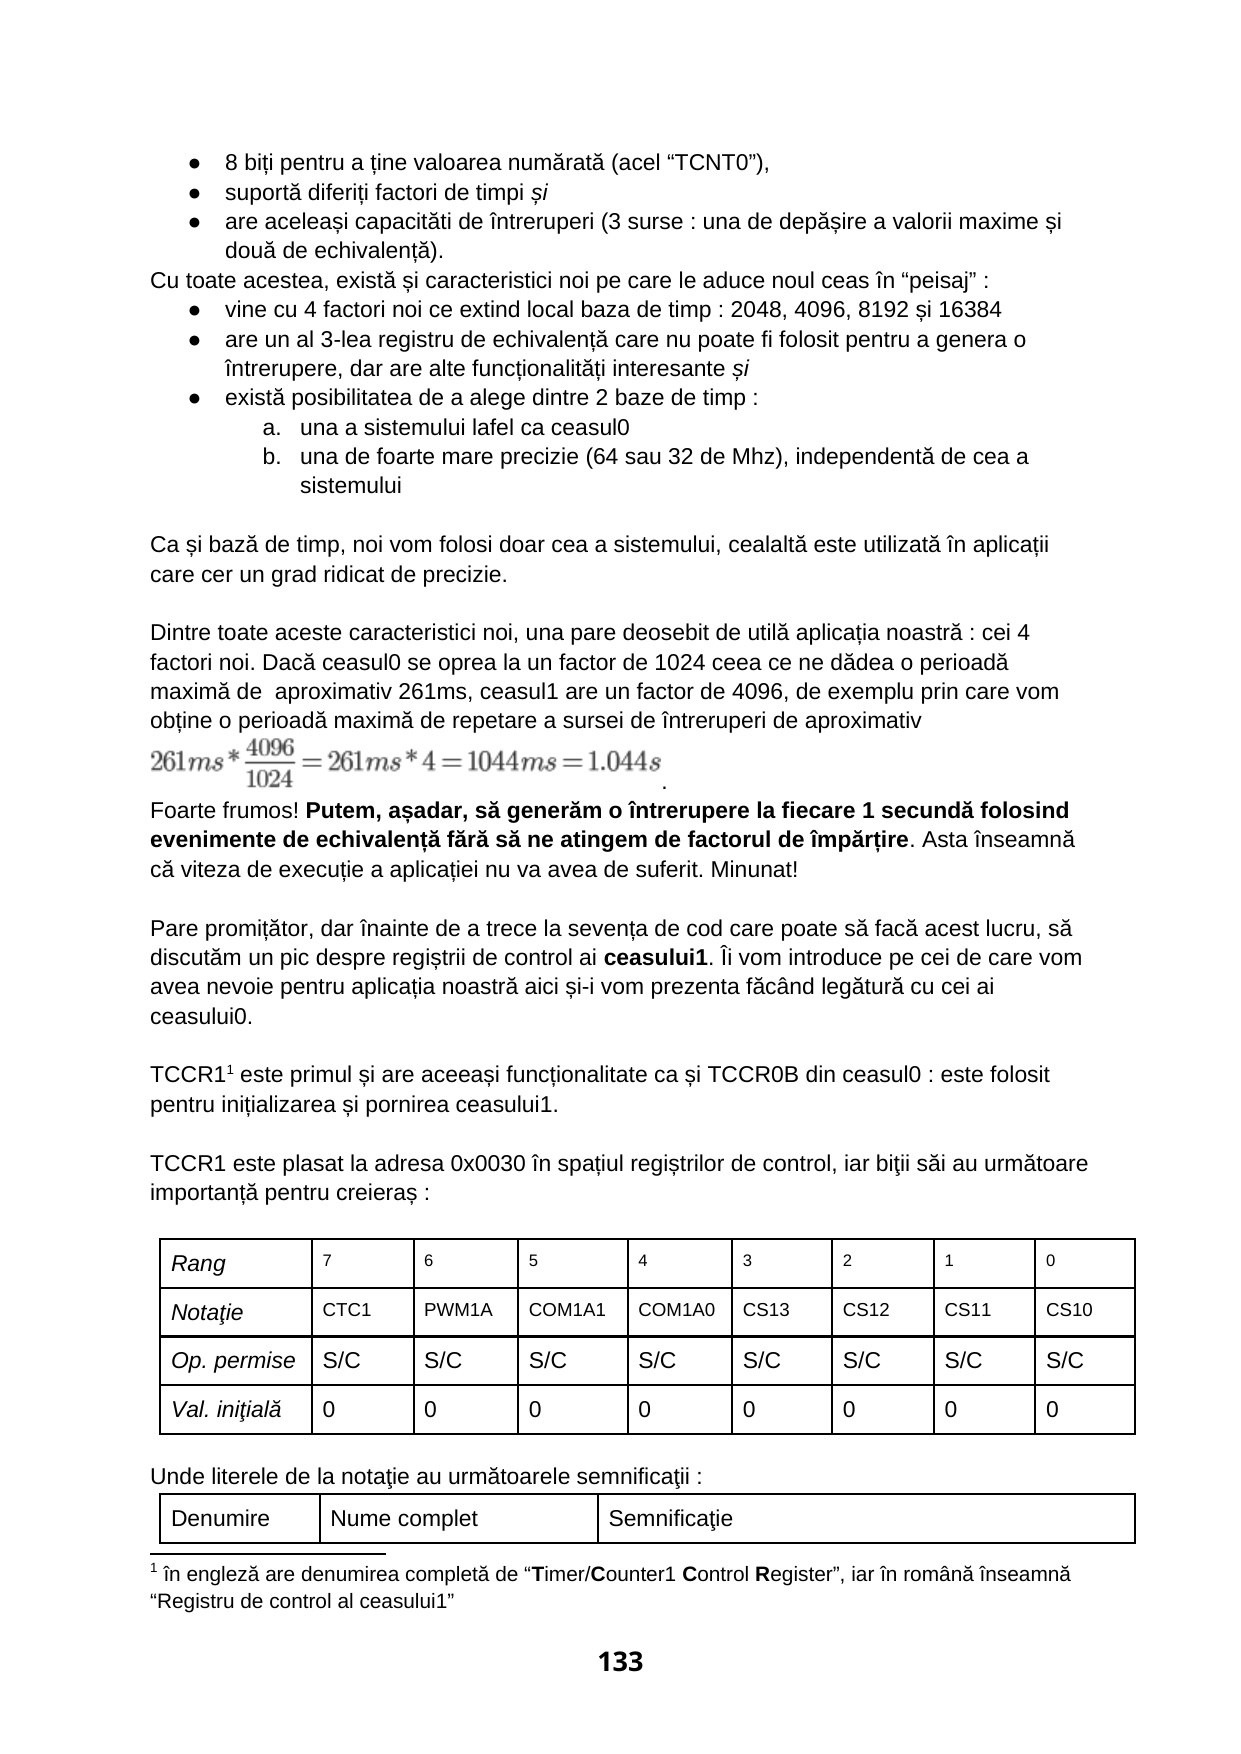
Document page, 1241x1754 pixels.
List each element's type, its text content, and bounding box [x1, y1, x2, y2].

table_cell COM1A0 [629, 1289, 731, 1335]
table_cell S/C [519, 1338, 627, 1384]
table_cell 0 [629, 1386, 731, 1432]
table_header Denumire [161, 1495, 319, 1542]
table_header 5 [519, 1240, 627, 1287]
table_cell 0 [733, 1386, 831, 1432]
text Cu toate acestea, există și caracteristici noi pe care le aduce noul ceas în “peisaj” : [150, 267, 1091, 293]
table_cell COM1A1 [519, 1289, 627, 1335]
text TCCR1 este primul și are aceeași funcționalitate ca și TCCR0B din ceasul0 : este folosit pentru inițializarea și pornirea ceasului1. [150, 1062, 1091, 1117]
table_cell CS12 [833, 1289, 933, 1335]
list suportă diferiți factori de timpi și [187, 179, 1091, 205]
table_cell S/C [833, 1338, 933, 1384]
table_header 3 [733, 1240, 831, 1287]
table_cell CS13 [733, 1289, 831, 1335]
table_header 7 [313, 1240, 413, 1287]
picture [150, 737, 661, 789]
table_cell CTC1 [313, 1289, 413, 1335]
table_cell S/C [313, 1338, 413, 1384]
list are aceleași capacităti de întreruperi (3 surse : una de depășire a valorii maxime și două de echivalență). [187, 209, 1091, 264]
table_cell S/C [733, 1338, 831, 1384]
list vine cu 4 factori noi ce extind local baza de timp : 2048, 4096, 8192 și 16384 [187, 297, 1091, 322]
table_cell PWM1A [415, 1289, 517, 1335]
table_header 1 [935, 1240, 1034, 1287]
list una de foarte mare precizie (64 sau 32 de Mhz), independentă de cea a sistemului [262, 444, 1091, 499]
table_cell Notaţie [161, 1289, 311, 1335]
table_header 6 [415, 1240, 517, 1287]
text TCCR1 este plasat la adresa 0x0030 în spațiul regiștrilor de control, iar biţii săi au următoare importanță pentru creieraș : [150, 1150, 1091, 1205]
table_cell 0 [833, 1386, 933, 1432]
table_cell Val. iniţială [161, 1386, 311, 1432]
table_header 4 [629, 1240, 731, 1287]
table_header Semnificaţie [599, 1495, 1134, 1542]
text în engleză are denumirea completă de “Timer/Counter1 Control Register”, iar în română înseamnă “Registru de control al ceasului1” [150, 1561, 1091, 1613]
list are un al 3-lea registru de echivalență care nu poate fi folosit pentru a genera o întrerupere, dar are alte funcționalități interesante și [187, 326, 1091, 381]
text Foarte frumos! Putem, așadar, să generăm o întrerupere la fiecare 1 secundă folosind evenimente de echivalență fără să ne atingem de factorul de împărțire. Asta înseamnă că viteza de execuție a aplicației nu va avea de suferit. Minunat! [150, 798, 1091, 882]
table_cell Op. permise [161, 1338, 311, 1384]
table_cell S/C [1036, 1338, 1134, 1384]
table_cell S/C [935, 1338, 1034, 1384]
list există posibilitatea de a alege dintre 2 baze de timp : [187, 385, 1091, 411]
text Unde literele de la notaţie au următoarele semnificaţii : [150, 1464, 1091, 1489]
text Ca și bază de timp, noi vom folosi doar cea a sistemului, cealaltă este utilizată în aplicații care cer un grad ridicat de precizie. [150, 532, 1091, 587]
table_cell S/C [415, 1338, 517, 1384]
table_header Rang [161, 1240, 311, 1287]
table_header 2 [833, 1240, 933, 1287]
table_cell 0 [313, 1386, 413, 1432]
table_cell 0 [1036, 1386, 1134, 1432]
list una a sistemului lafel ca ceasul0 [262, 414, 1091, 440]
text Dintre toate aceste caracteristici noi, una pare deosebit de utilă aplicația noastră : cei 4 factori noi. Dacă ceasul0 se oprea la un factor de 1024 ceea ce ne dădea o perioadă maximă de aproximativ 261ms, ceasul1 are un factor de 4096, de exemplu prin care vom obține o perioadă maximă de repetare a sursei de întreruperi de aproximativ . [150, 620, 1091, 794]
text Pare promițător, dar înainte de a trece la sevența de cod care poate să facă acest lucru, să discutăm un pic despre regiștrii de control ai ceasului1. Îi vom introduce pe cei de care vom avea nevoie pentru aplicația noastră aici și-i vom prezenta făcând legătură cu cei ai ceasului0. [150, 915, 1091, 1029]
table_header Nume complet [321, 1495, 597, 1542]
list 8 biți pentru a ține valoarea numărată (acel “TCNT0”), [187, 150, 1091, 176]
table_header 0 [1036, 1240, 1134, 1287]
table_cell S/C [629, 1338, 731, 1384]
table_cell 0 [415, 1386, 517, 1432]
table_cell 0 [935, 1386, 1034, 1432]
table_cell CS11 [935, 1289, 1034, 1335]
table_cell CS10 [1036, 1289, 1134, 1335]
table_cell 0 [519, 1386, 627, 1432]
